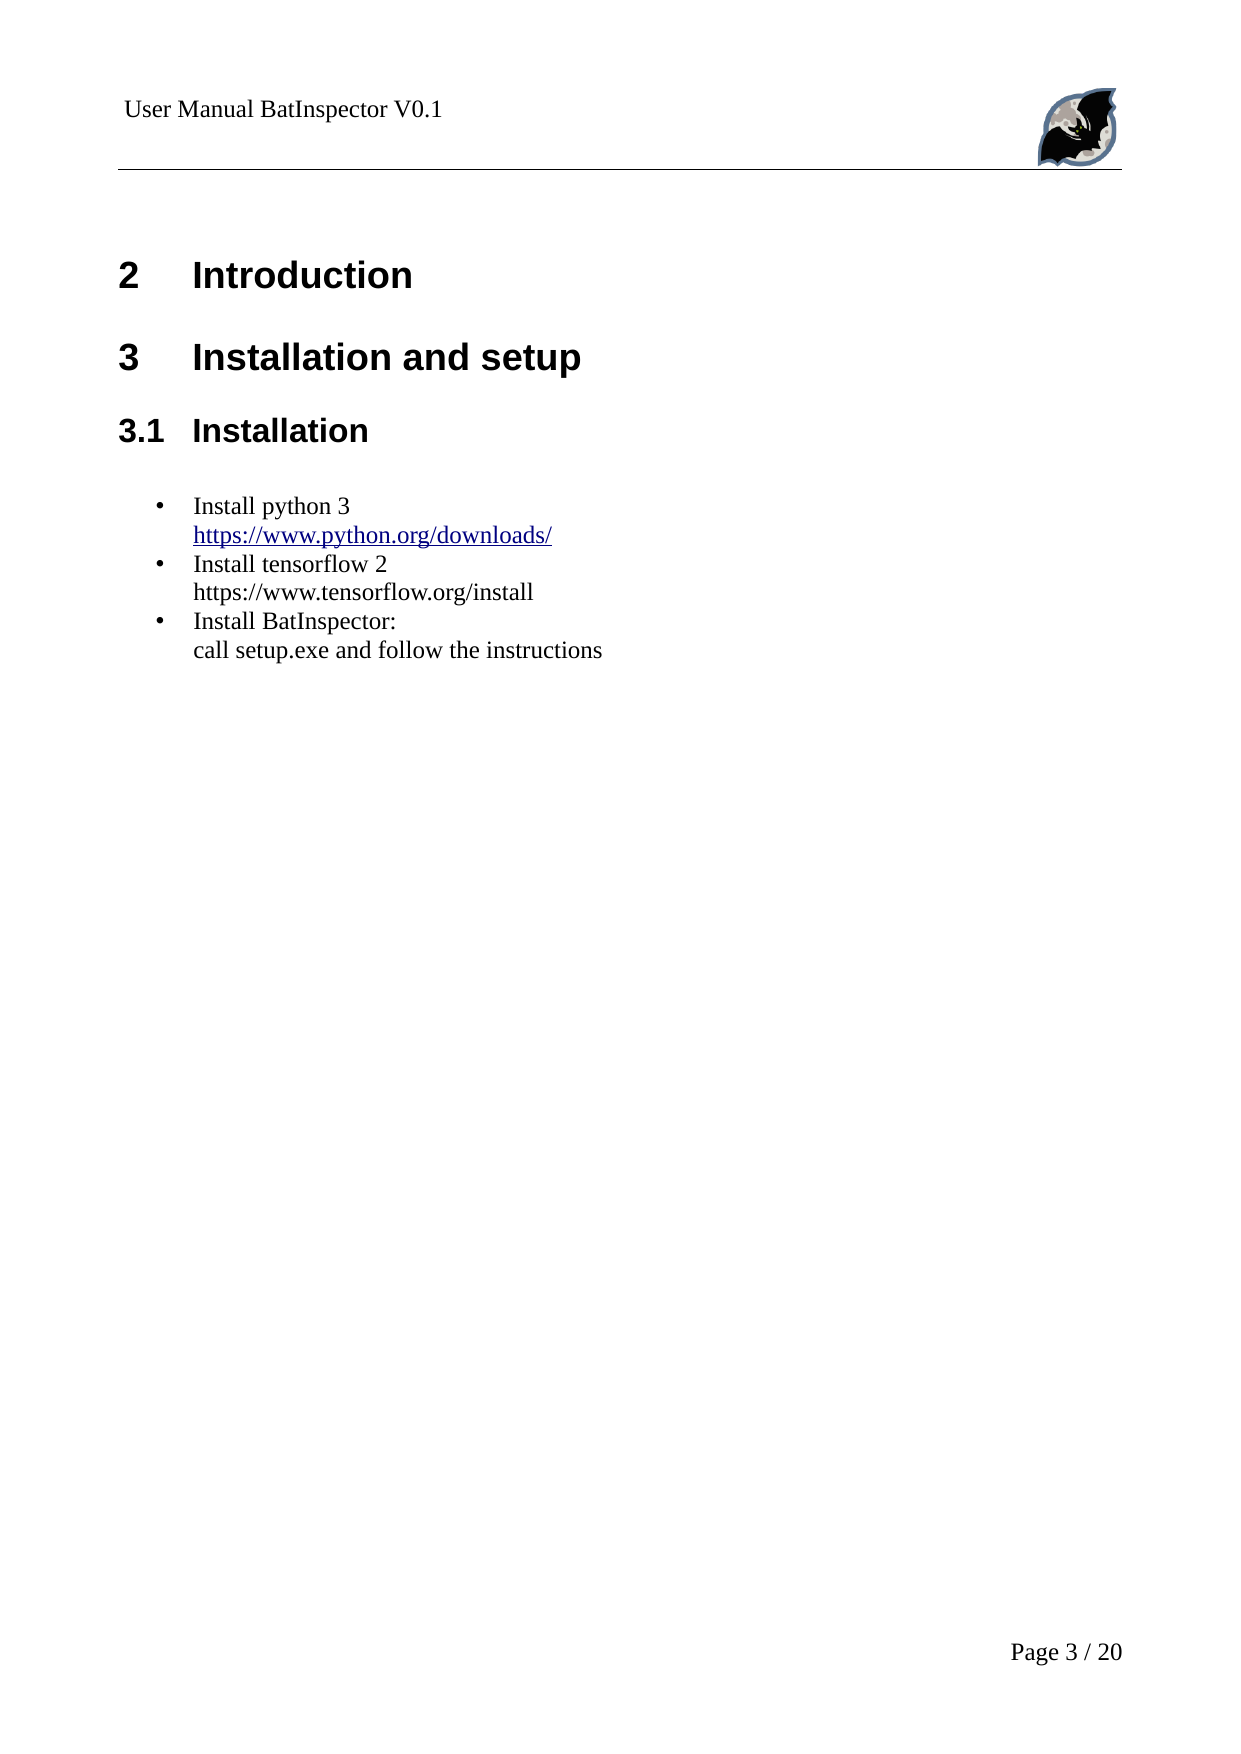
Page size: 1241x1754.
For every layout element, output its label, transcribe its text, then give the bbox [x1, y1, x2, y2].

list Install tensorflow 2 https://www.tensorflow.org/install [156, 549, 1122, 606]
list Install BatInspector: call setup.exe and follow the instructions [156, 606, 1122, 664]
list Install python 3 https://www.python.org/downloads/ [156, 491, 1122, 549]
subtitle Installation and setup [118, 334, 1122, 378]
subtitle Introduction [118, 253, 1122, 297]
subtitle Installation [118, 411, 1122, 450]
picture [1037, 88, 1117, 167]
